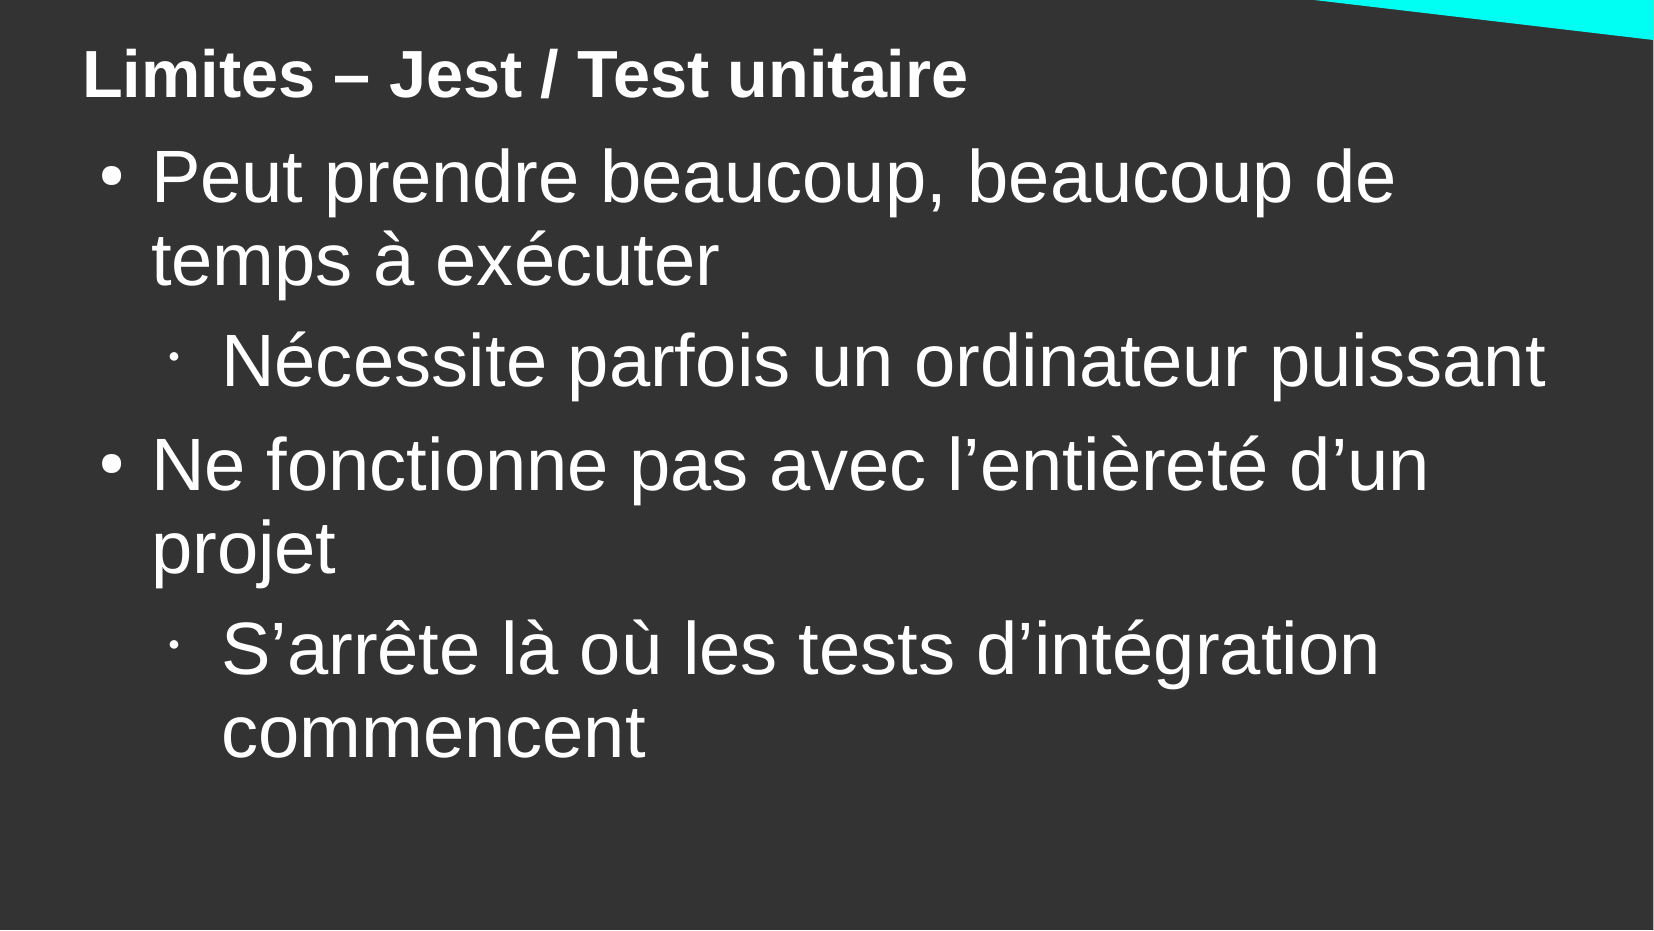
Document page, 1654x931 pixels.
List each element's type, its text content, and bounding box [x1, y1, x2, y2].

title Limites – Jest / Test unitaire [82, 37, 1571, 112]
list Peut prendre beaucoup, beaucoup de temps à exécuter Nécessite parfois un ordinateur puissant Ne fonctionne pas avec l’entièreté d’un projet S’arrête là où les tests d’intégration commencent [80, 135, 1619, 780]
text_box [1314, 0, 1654, 41]
